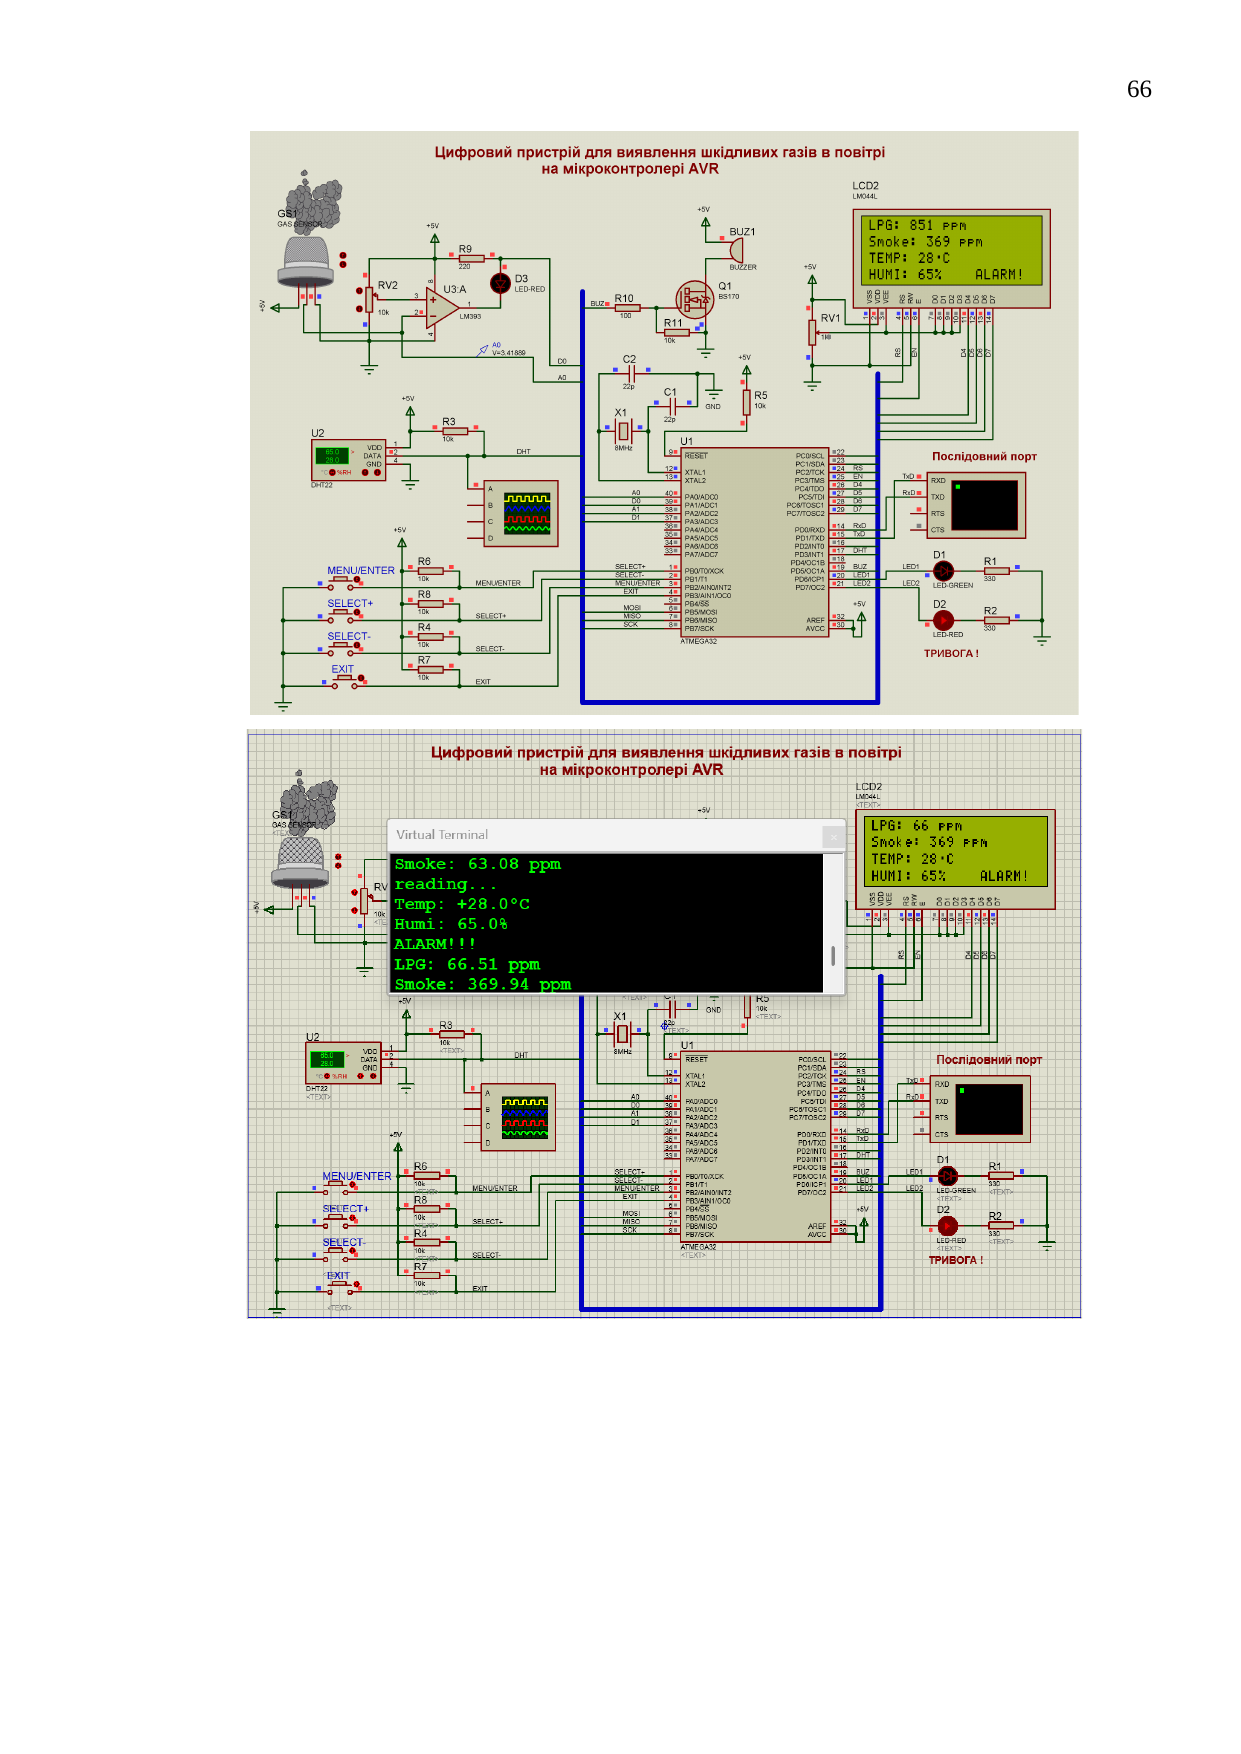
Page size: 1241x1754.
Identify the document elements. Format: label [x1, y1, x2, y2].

picture [250, 131, 1079, 715]
picture [246, 729, 1083, 1319]
